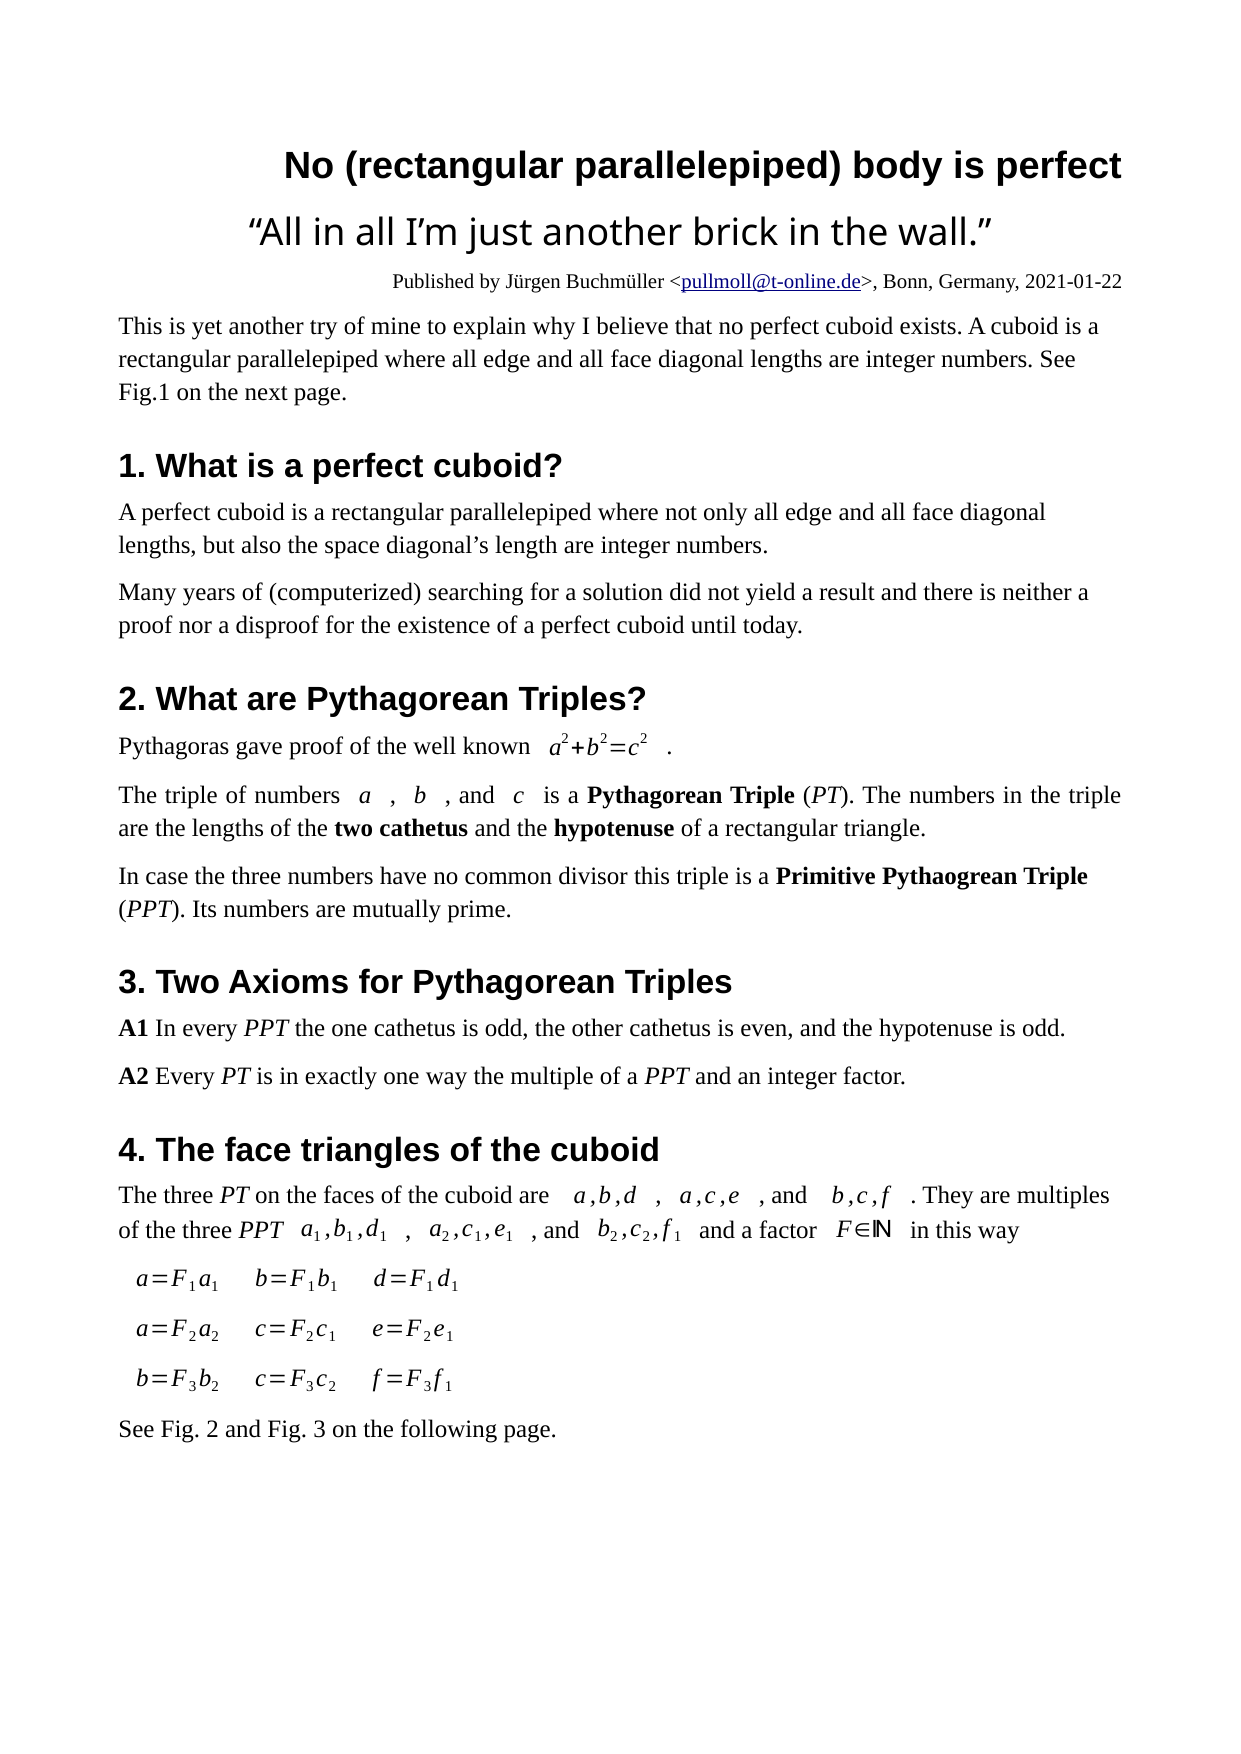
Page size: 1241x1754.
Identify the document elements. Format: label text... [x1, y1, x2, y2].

text A perfect cuboid is a rectangular parallelepiped where not only all edge and all face diagonal lengths, but also the space diagonal’s length are integer numbers. [118, 497, 1122, 559]
subtitle 3. Two Axioms for Pythagorean Triples [118, 962, 1122, 1001]
text The triple of numbers,, andis a Pythagorean Triple (PT). The numbers in the triple are the lengths of the two cathetus and the hypotenuse of a rectangular triangle. [118, 780, 1122, 842]
subtitle 1. What is a perfect cuboid? [118, 446, 1122, 484]
text A1 In every PPT the one cathetus is odd, the other cathetus is even, and the hypotenuse is odd. [118, 1013, 1122, 1042]
text Pythagoras gave proof of the well known. [118, 730, 1122, 761]
subtitle 4. The face triangles of the cuboid [118, 1129, 1122, 1168]
text Many years of (computerized) searching for a solution did not yield a result and there is neither a proof nor a disproof for the existence of a perfect cuboid until today. [118, 577, 1122, 639]
subtitle 2. What are Pythagorean Triples? [118, 679, 1122, 718]
text The three PT on the faces of the cuboid are ,, and . They are multiples of the three PPT,, andand a factorin this way [118, 1181, 1122, 1245]
text See Fig. 2 and Fig. 3 on the following page. [118, 1414, 1122, 1443]
text This is yet another try of mine to explain why I believe that no perfect cuboid exists. A cuboid is a rectangular parallelepiped where all edge and all face diagonal lengths are integer numbers. See Fig.1 on the next page. [118, 311, 1122, 406]
subtitle “All in all I’m just another brick in the wall.” [118, 206, 1122, 257]
text Published by Jürgen Buchmüller <pullmoll@t-online.de>, Bonn, Germany, 2021-01-22 [118, 269, 1122, 293]
text In case the three numbers have no common divisor this triple is a Primitive Pythaogrean Triple (PPT). Its numbers are mutually prime. [118, 861, 1122, 922]
text A2 Every PT is in exactly one way the multiple of a PPT and an integer factor. [118, 1061, 1122, 1090]
subtitle No (rectangular parallelepiped) body is perfect [118, 143, 1122, 187]
